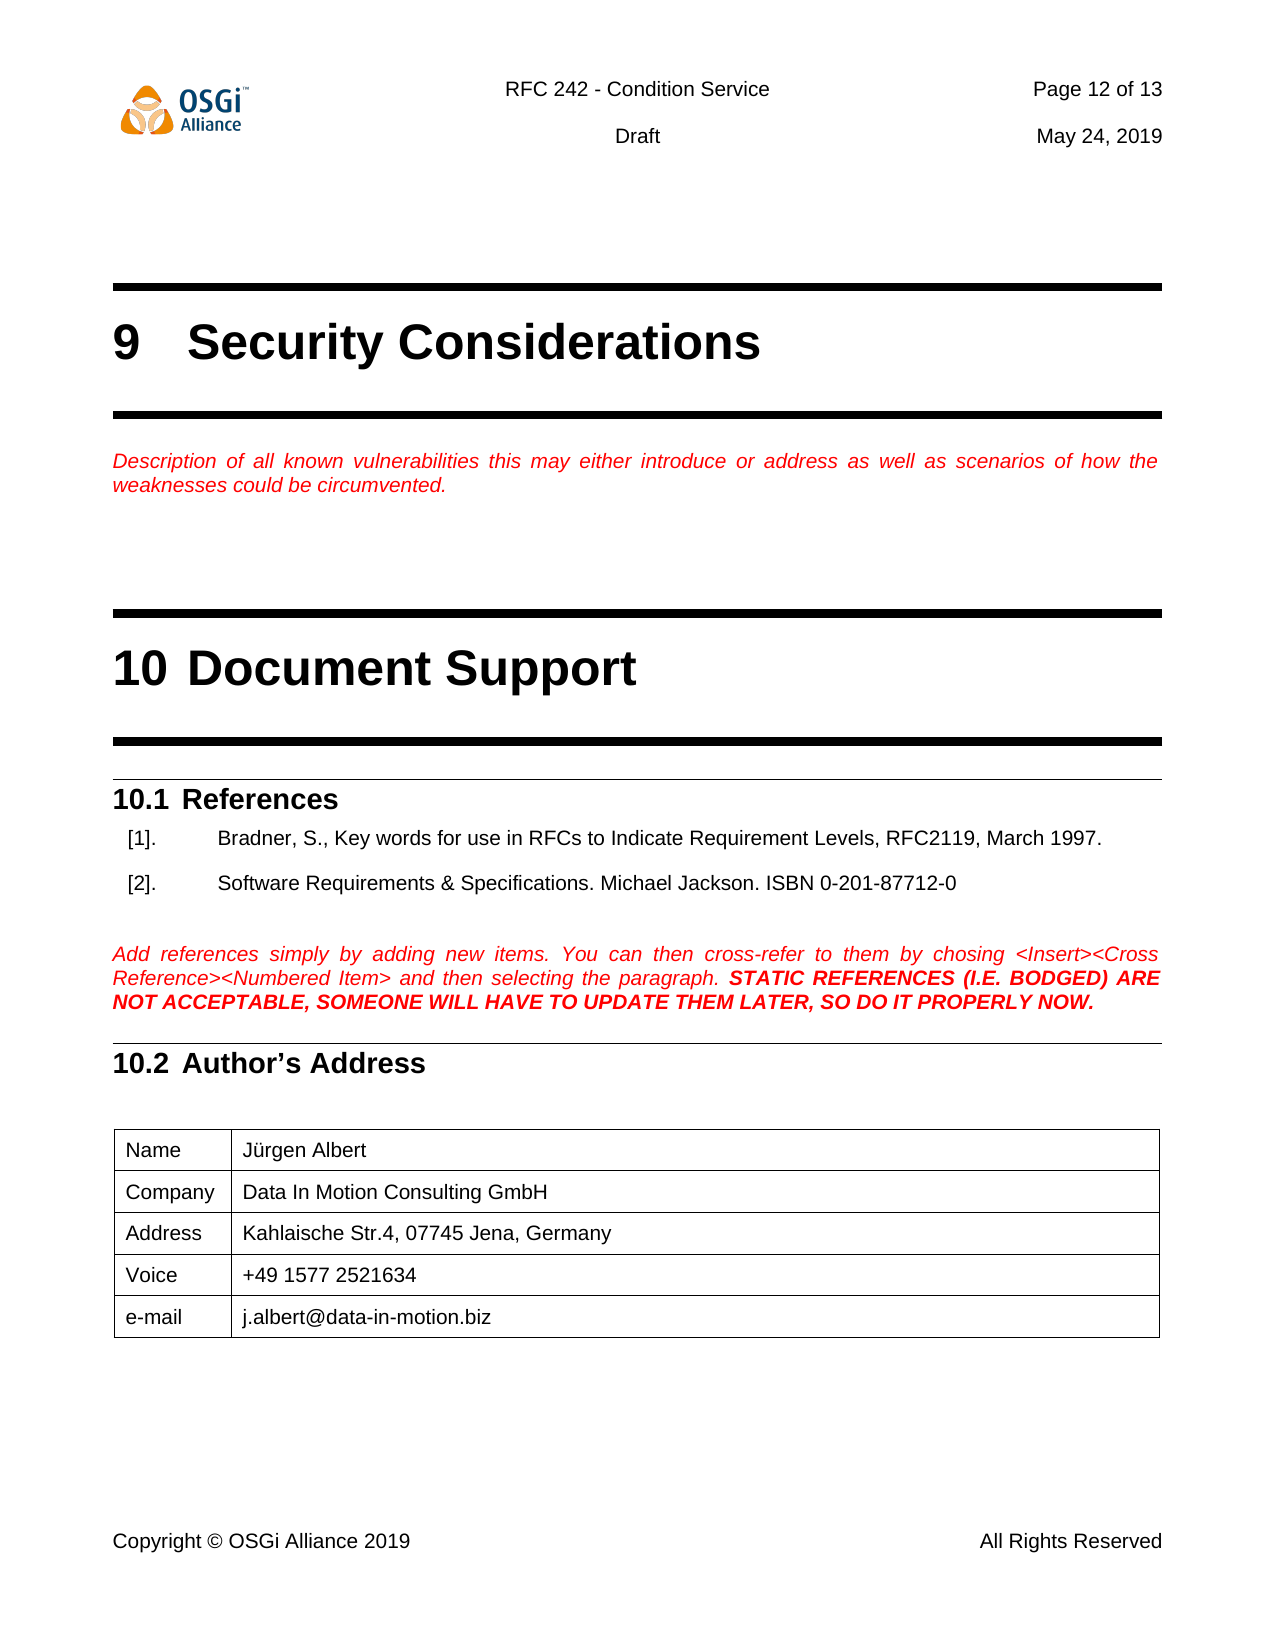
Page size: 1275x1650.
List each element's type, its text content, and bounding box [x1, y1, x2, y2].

subtitle References [112, 780, 1162, 816]
table_header Name [115, 1130, 231, 1170]
table_header Jürgen Albert [232, 1130, 1159, 1170]
table_cell Voice [115, 1255, 231, 1295]
table_cell Company [115, 1171, 231, 1212]
text Description of all known vulnerabilities this may either introduce or address as well as scenarios of how the weaknesses could be circumvented. [112, 449, 1162, 497]
table_cell Data In Motion Consulting GmbH [232, 1171, 1159, 1212]
subtitle Document Support [112, 610, 1162, 746]
text Add references simply by adding new items. You can then cross-refer to them by chosing <Insert><Cross Reference><Numbered Item> and then selecting the paragraph. STATIC REFERENCES (I.E. BODGED) ARE NOT ACCEPTABLE, SOMEONE WILL HAVE TO UPDATE THEM LATER, SO DO IT PROPERLY NOW. [112, 942, 1162, 1014]
table_cell Address [115, 1213, 231, 1253]
table_cell Kahlaische Str.4, 07745 Jena, Germany [232, 1213, 1159, 1253]
picture [113, 78, 257, 142]
list Bradner, S., Key words for use in RFCs to Indicate Requirement Levels, RFC2119, March 1997. [127, 826, 1162, 850]
table_cell e-mail [115, 1296, 231, 1337]
subtitle Security Considerations [112, 284, 1162, 419]
list Software Requirements & Specifications. Michael Jackson. ISBN 0-201-87712-0 [127, 871, 1162, 895]
table_cell +49 1577 2521634 [232, 1255, 1159, 1295]
table_cell j.albert@data-in-motion.biz [232, 1296, 1159, 1337]
subtitle Author’s Address [112, 1044, 1162, 1079]
